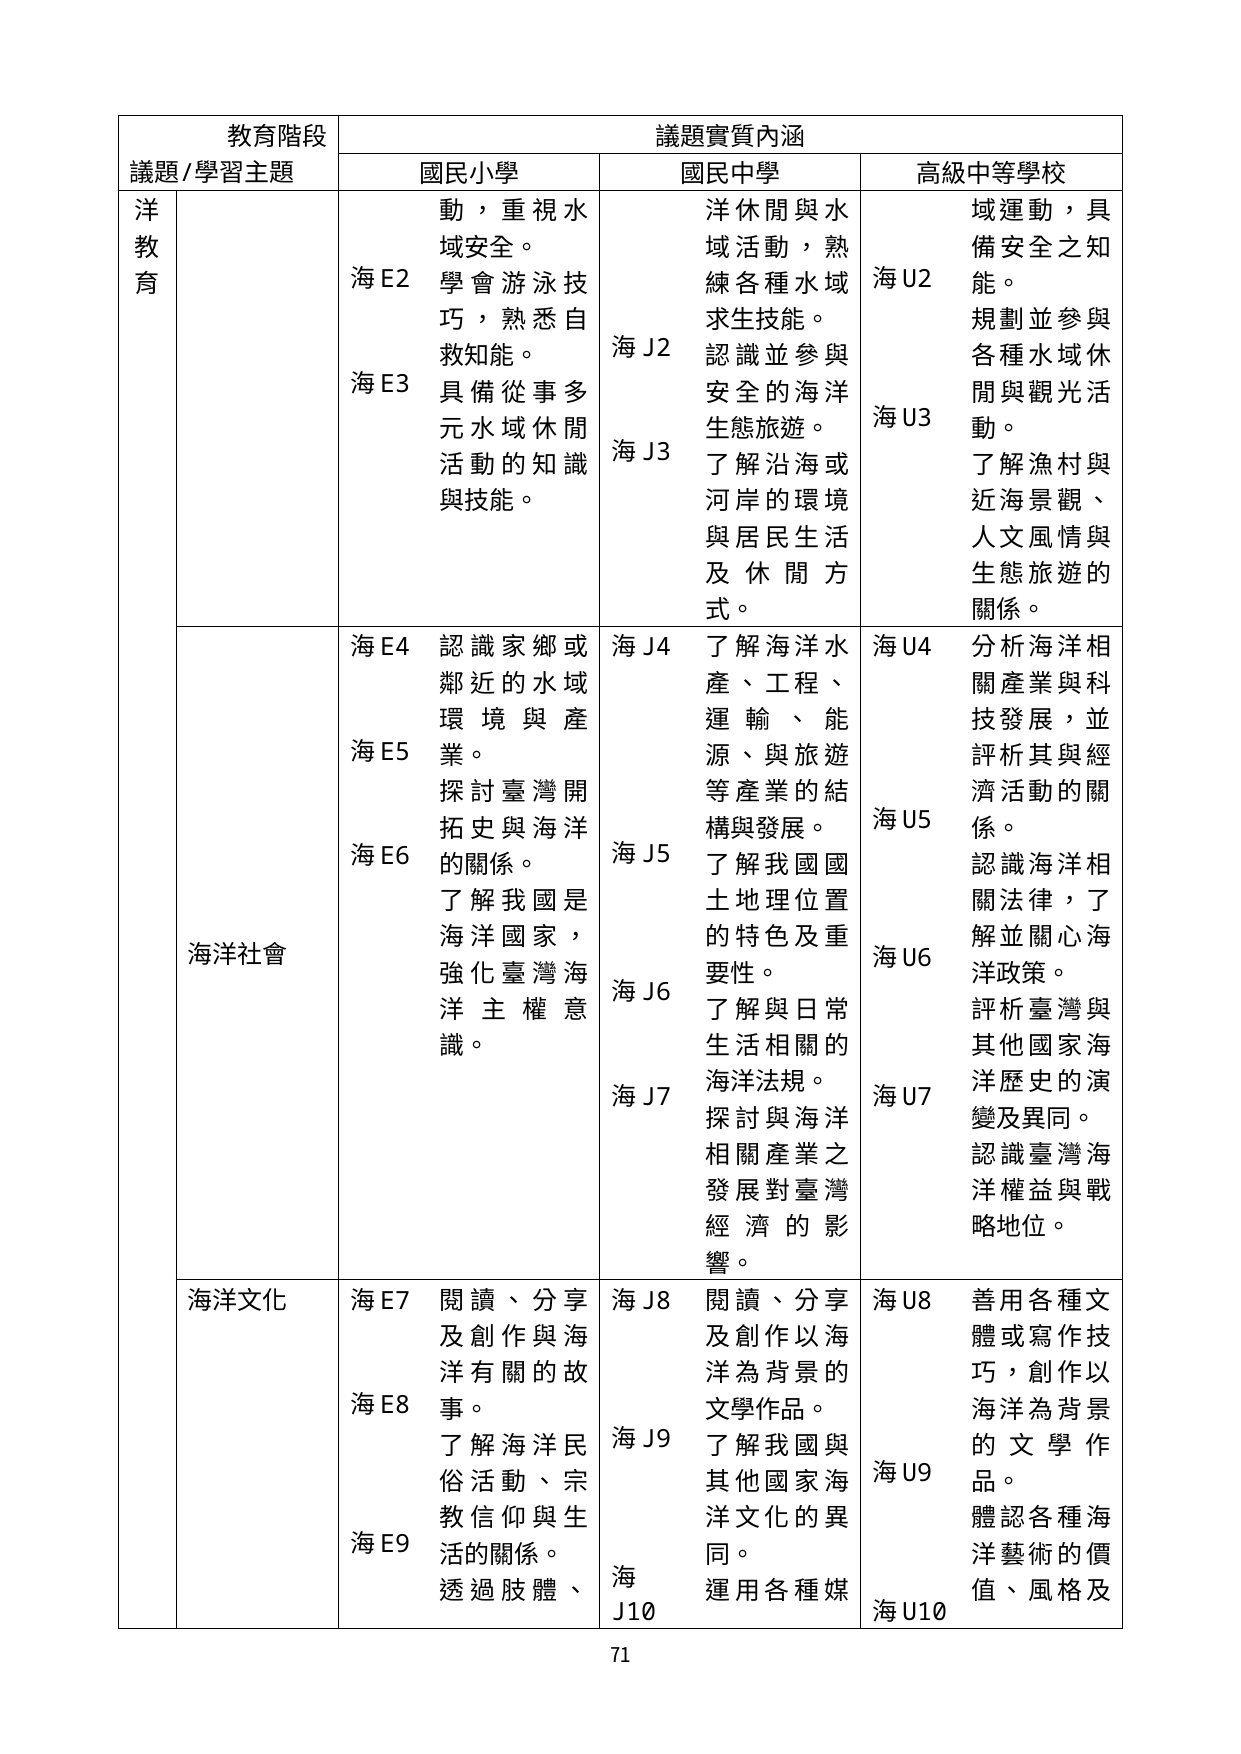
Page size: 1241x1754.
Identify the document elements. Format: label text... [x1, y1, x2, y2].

table_cell 閱讀、分享及創作以海洋為背景的文學作品。 了解我國與其他國家海洋文化的異同。 運用各種媒 [694, 1280, 860, 1628]
table_cell 海J4 海J5 海J6 海J7 [600, 627, 694, 1279]
table_cell 動，重視水域安全。 學會游泳技巧，熟悉自救知能。 具備從事多元水域休閒活動的知識與技能。 [428, 191, 599, 626]
table_cell 洋休閒與水域活動，熟練各種水域求生技能。 認識並參與安全的海洋生態旅遊。 了解沿海或河岸的環境與居民生活及休閒方式。 [694, 191, 860, 626]
table_cell 海U4 海U5 海U6 海U7 [861, 627, 960, 1279]
table_cell 善用各種文體或寫作技巧，創作以海洋為背景的文學作品。 體認各種海洋藝術的價值、風格及 [960, 1280, 1122, 1628]
table_cell 海洋社會 [177, 627, 338, 1279]
table_cell 海J8 海J9 海J10 [600, 1280, 694, 1628]
table_cell 海U8 海U9 海U10 [861, 1280, 960, 1628]
table_cell [177, 191, 338, 626]
table_cell 海J2 海J3 [600, 191, 694, 626]
table_cell 閱讀、分享及創作與海洋有關的故事。 了解海洋民俗活動、宗教信仰與生活的關係。 透過肢體、 [428, 1280, 599, 1628]
table_cell 海U2 海U3 [861, 191, 960, 626]
table_cell 高級中等學校 [861, 154, 1122, 190]
table_cell 域運動，具備安全之知能。 規劃並參與各種水域休閒與觀光活動。 了解漁村與近海景觀、人文風情與生態旅遊的關係。 [960, 191, 1122, 626]
table_cell 海洋文化 [177, 1280, 338, 1628]
table_cell 海E2 海E3 [339, 191, 428, 626]
table_cell 洋教育 [119, 191, 176, 1628]
table_header 議題實質內涵 [339, 116, 1122, 152]
table_cell 海E7 海E8 海E9 [339, 1280, 428, 1628]
table_header 教育階段 議題/學習主題 [119, 116, 338, 190]
table_cell 國民中學 [600, 154, 860, 190]
table_cell 國民小學 [339, 154, 599, 190]
table_cell 了解海洋水產、工程、運輸、能源、與旅遊等產業的結構與發展。 了解我國國土地理位置的特色及重要性。 了解與日常生活相關的海洋法規。 探討與海洋相關產業之發展對臺灣經濟的影響。 [694, 627, 860, 1279]
table_cell 海E4 海E5 海E6 [339, 627, 428, 1279]
table_cell 認識家鄉或鄰近的水域環境與產業。 探討臺灣開拓史與海洋的關係。 了解我國是海洋國家，強化臺灣海洋主權意識。 [428, 627, 599, 1279]
table_cell 分析海洋相關產業與科技發展，並評析其與經濟活動的關係。 認識海洋相關法律，了解並關心海洋政策。 評析臺灣與其他國家海洋歷史的演變及異同。 認識臺灣海洋權益與戰略地位。 [960, 627, 1122, 1279]
